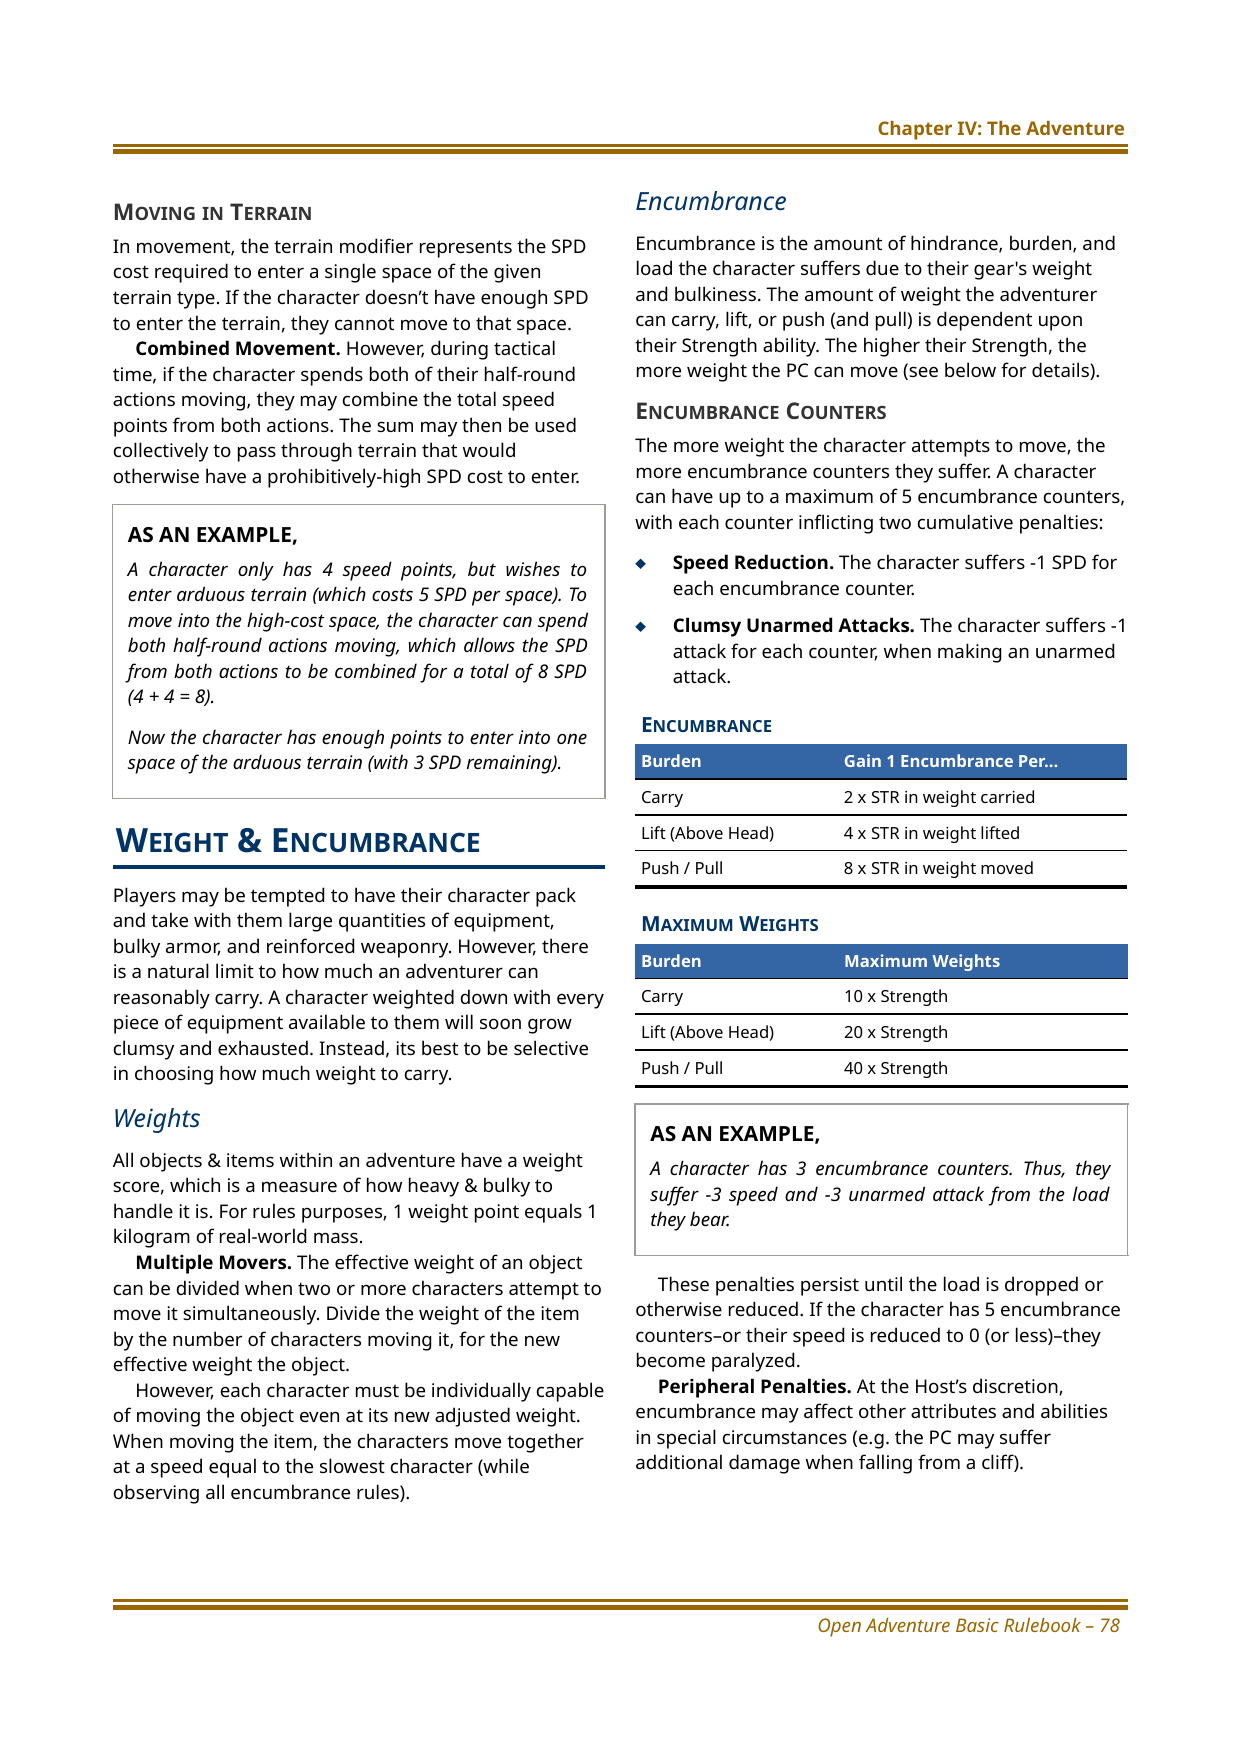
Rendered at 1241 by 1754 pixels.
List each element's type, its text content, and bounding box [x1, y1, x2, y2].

table_cell 40 x Strength [838, 1051, 1128, 1085]
list Speed Reduction. The character suffers -1 SPD for each encumbrance counter. [635, 549, 1128, 601]
text The more weight the character attempts to move, the more encumbrance counters they suffer. A character can have up to a maximum of 5 encumbrance counters, with each counter inflicting two cumulative penalties: [635, 432, 1128, 534]
table_cell Gain 1 Encumbrance per... [838, 744, 1127, 778]
subtitle Encumbrance Counters [635, 395, 1128, 426]
table_cell Lift (Above Head) [635, 816, 838, 850]
table_cell Carry [635, 979, 838, 1013]
table_cell Push / Pull [635, 1051, 838, 1085]
table_cell Carry [635, 780, 838, 814]
table_cell Lift (Above Head) [635, 1015, 838, 1049]
text Multiple Movers. The effective weight of an object can be divided when two or more characters attempt to move it simultaneously. Divide the weight of the item by the number of characters moving it, for the new effective weight the object. [113, 1249, 605, 1377]
text In movement, the terrain modifier represents the SPD cost required to enter a single space of the given terrain type. If the character doesn’t have enough SPD to enter the terrain, they cannot move to that space. [113, 233, 605, 335]
table_cell 20 x Strength [838, 1015, 1128, 1049]
text These penalties persist until the load is dropped or otherwise reduced. If the character has 5 encumbrance counters–or their speed is reduced to 0 (or less)–they become paralyzed. [635, 1271, 1128, 1373]
table_cell Maximum Weights [838, 944, 1128, 978]
subtitle Encumbrance [635, 184, 1128, 218]
table_cell 8 x STR in weight moved [838, 851, 1127, 885]
table_cell Push / Pull [635, 851, 838, 885]
table_header Encumbrance [635, 704, 1127, 744]
table_cell 4 x STR in weight lifted [838, 816, 1127, 850]
subtitle Moving in Terrain [113, 196, 605, 227]
text Combined Movement. However, during tactical time, if the character spends both of their half-round actions moving, they may combine the total speed points from both actions. The sum may then be used collectively to pass through terrain that would otherwise have a prohibitively-high SPD cost to enter. [113, 335, 605, 488]
text However, each character must be individually capable of moving the object even at its new adjusted weight. When moving the item, the characters move together at a speed equal to the slowest character (while observing all encumbrance rules). [113, 1377, 605, 1504]
table_cell 2 x STR in weight carried [838, 780, 1127, 814]
table_header Maximum Weights [635, 904, 1128, 943]
list Clumsy Unarmed Attacks. The character suffers -1 attack for each counter, when making an unarmed attack. [635, 613, 1128, 689]
table_cell Burden [635, 744, 838, 778]
table_cell Burden [635, 944, 838, 978]
table_cell 10 x Strength [838, 979, 1128, 1013]
subtitle Weights [113, 1101, 605, 1135]
text Peripheral Penalties. At the Host’s discretion, encumbrance may affect other attributes and abilities in special circumstances (e.g. the PC may suffer additional damage when falling from a cliff). [635, 1373, 1128, 1475]
text All objects & items within an adventure have a weight score, which is a measure of how heavy & bulky to handle it is. For rules purposes, 1 weight point equals 1 kilogram of real-world mass. [113, 1147, 605, 1249]
table_header As An Example, A character has 3 encumbrance counters. Thus, they suffer -3 speed and -3 unarmed attack from the load they bear. [636, 1105, 1127, 1254]
text Players may be tempted to have their character pack and take with them large quantities of equipment, bulky armor, and reinforced weaponry. However, there is a natural limit to how much an adventurer can reasonably carry. A character weighted down with every piece of equipment available to them will soon grow clumsy and exhausted. Instead, its best to be selective in choosing how much weight to carry. [113, 882, 605, 1086]
table_header As An Example, A character only has 4 speed points, but wishes to enter arduous terrain (which costs 5 SPD per space). To move into the high-cost space, the character can spend both half-round actions moving, which allows the SPD from both actions to be combined for a total of 8 SPD (4 + 4 = 8). Now the character has enough points to enter into one space of the arduous terrain (with 3 SPD remaining). [113, 505, 604, 798]
text Encumbrance is the amount of hindrance, burden, and load the character suffers due to their gear's weight and bulkiness. The amount of weight the adventurer can carry, lift, or push (and pull) is dependent upon their Strength ability. The higher their Strength, the more weight the PC can move (see below for details). [635, 230, 1128, 383]
